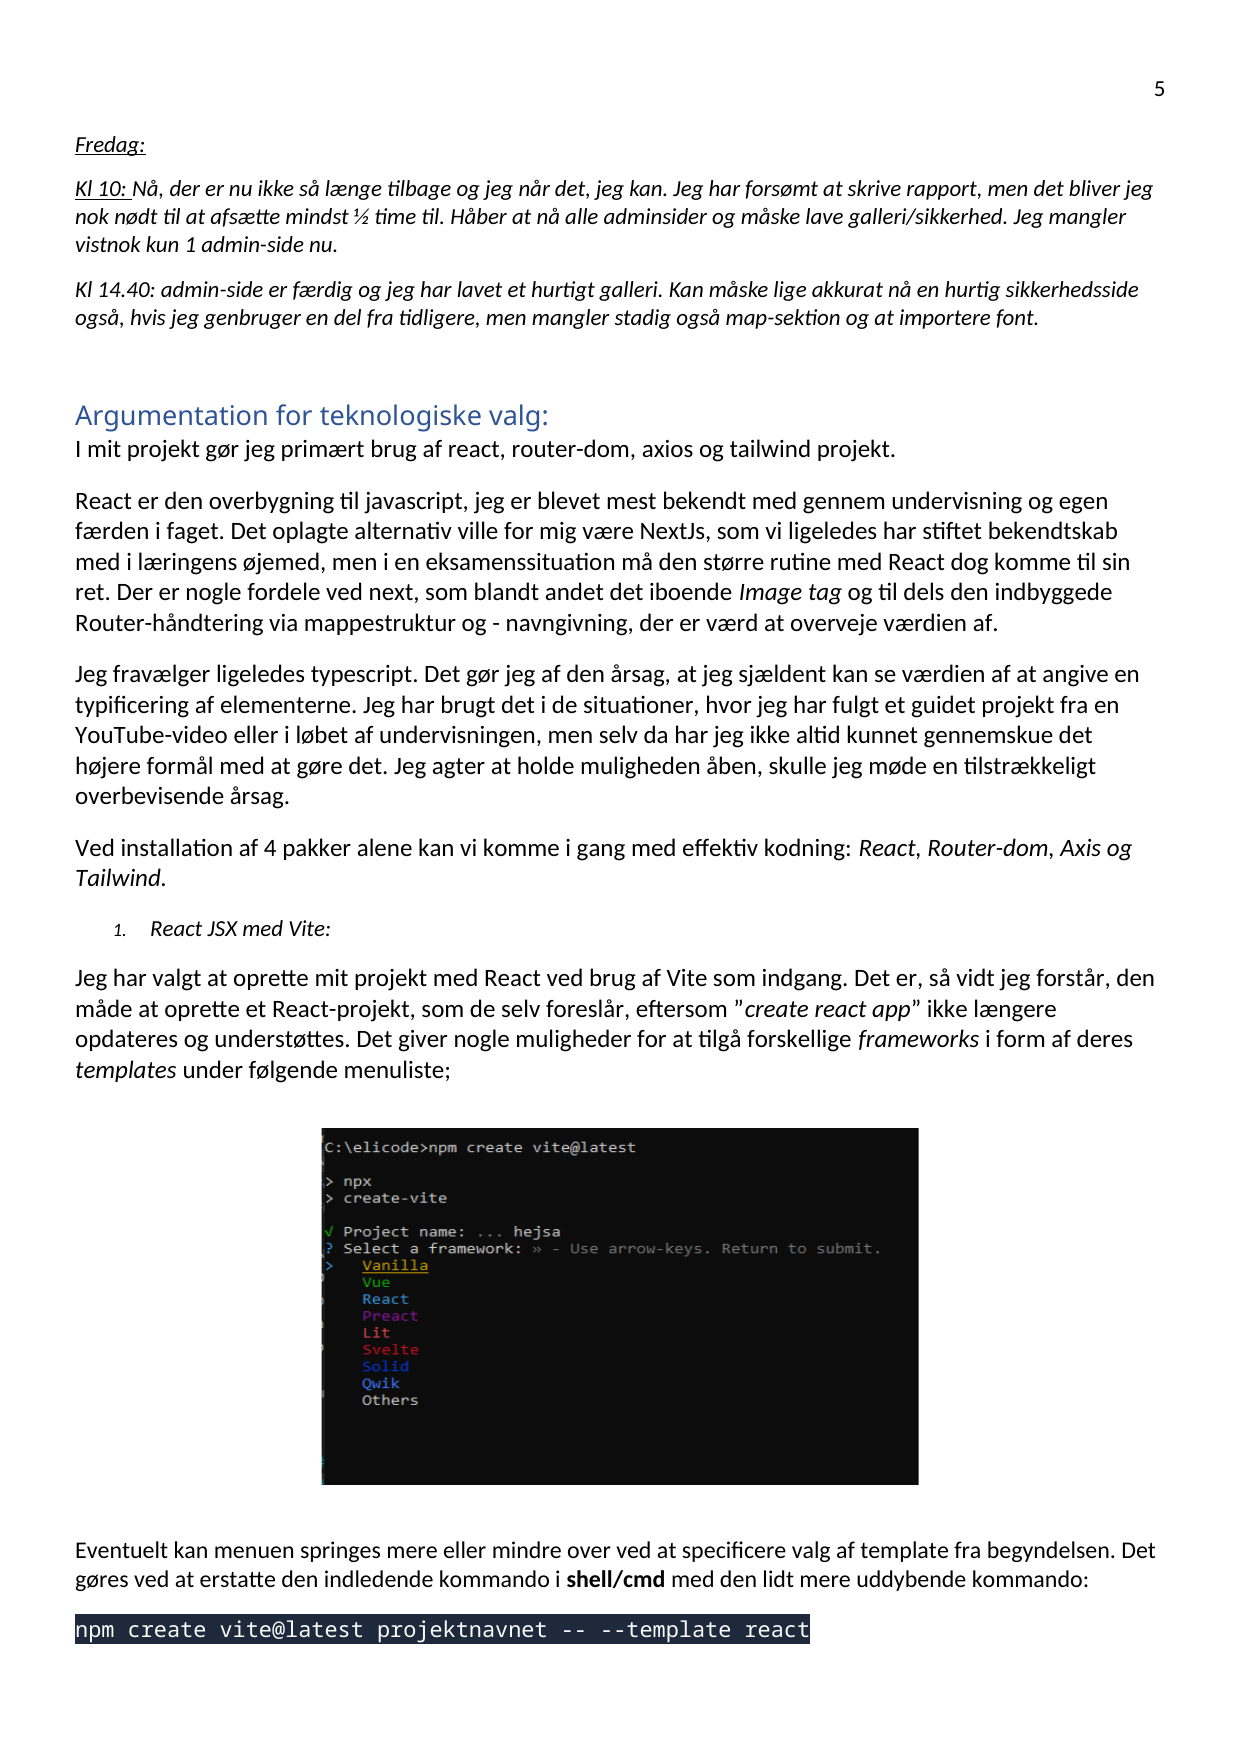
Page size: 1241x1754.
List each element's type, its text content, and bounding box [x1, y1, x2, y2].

text Kl 14.40: admin-side er færdig og jeg har lavet et hurtigt galleri. Kan måske lige akkurat nå en hurtig sikkerhedsside også, hvis jeg genbruger en del fra tidligere, men mangler stadig også map-sektion og at importere font. [75, 275, 1165, 331]
text I mit projekt gør jeg primært brug af react, router-dom, axios og tailwind projekt. [75, 434, 1165, 464]
text Jeg fravælger ligeledes typescript. Det gør jeg af den årsag, at jeg sjældent kan se værdien af at angive en typificering af elementerne. Jeg har brugt det i de situationer, hvor jeg har fulgt et guidet projekt fra en YouTube-video eller i løbet af undervisningen, men selv da har jeg ikke altid kunnet gennemskue det højere formål med at gøre det. Jeg agter at holde muligheden åben, skulle jeg møde en tilstrækkeligt overbevisende årsag. [75, 658, 1165, 811]
text npm create vite@latest projektnavnet -- --template react [75, 1614, 1165, 1644]
subtitle Argumentation for teknologiske valg: [75, 397, 1165, 434]
text Kl 10: Nå, der er nu ikke så længe tilbage og jeg når det, jeg kan. Jeg har forsømt at skrive rapport, men det bliver jeg nok nødt til at afsætte mindst ½ time til. Håber at nå alle adminsider og måske lave galleri/sikkerhed. Jeg mangler vistnok kun 1 admin-side nu. [75, 174, 1165, 258]
text Fredag: [75, 130, 1165, 158]
text Jeg har valgt at oprette mit projekt med React ved brug af Vite som indgang. Det er, så vidt jeg forstår, den måde at oprette et React-projekt, som de selv foreslår, eftersom ”create react app” ikke længere opdateres og understøttes. Det giver nogle muligheder for at tilgå forskellige frameworks i form af deres templates under følgende menuliste; [75, 963, 1165, 1085]
list React JSX med Vite: [112, 914, 1165, 942]
text Ved installation af 4 pakker alene kan vi komme i gang med effektiv kodning: React, Router-dom, Axis og Tailwind. [75, 832, 1165, 893]
text React er den overbygning til javascript, jeg er blevet mest bekendt med gennem undervisning og egen færden i faget. Det oplagte alternativ ville for mig være NextJs, som vi ligeledes har stiftet bekendtskab med i læringens øjemed, men i en eksamenssituation må den større rutine med React dog komme til sin ret. Der er nogle fordele ved next, som blandt andet det iboende Image tag og til dels den indbyggede Router-håndtering via mappestruktur og - navngivning, der er værd at overveje værdien af. [75, 485, 1165, 638]
text Eventuelt kan menuen springes mere eller mindre over ved at specificere valg af template fra begyndelsen. Det gøres ved at erstatte den indledende kommando i shell/cmd med den lidt mere uddybende kommando: [75, 1535, 1165, 1593]
